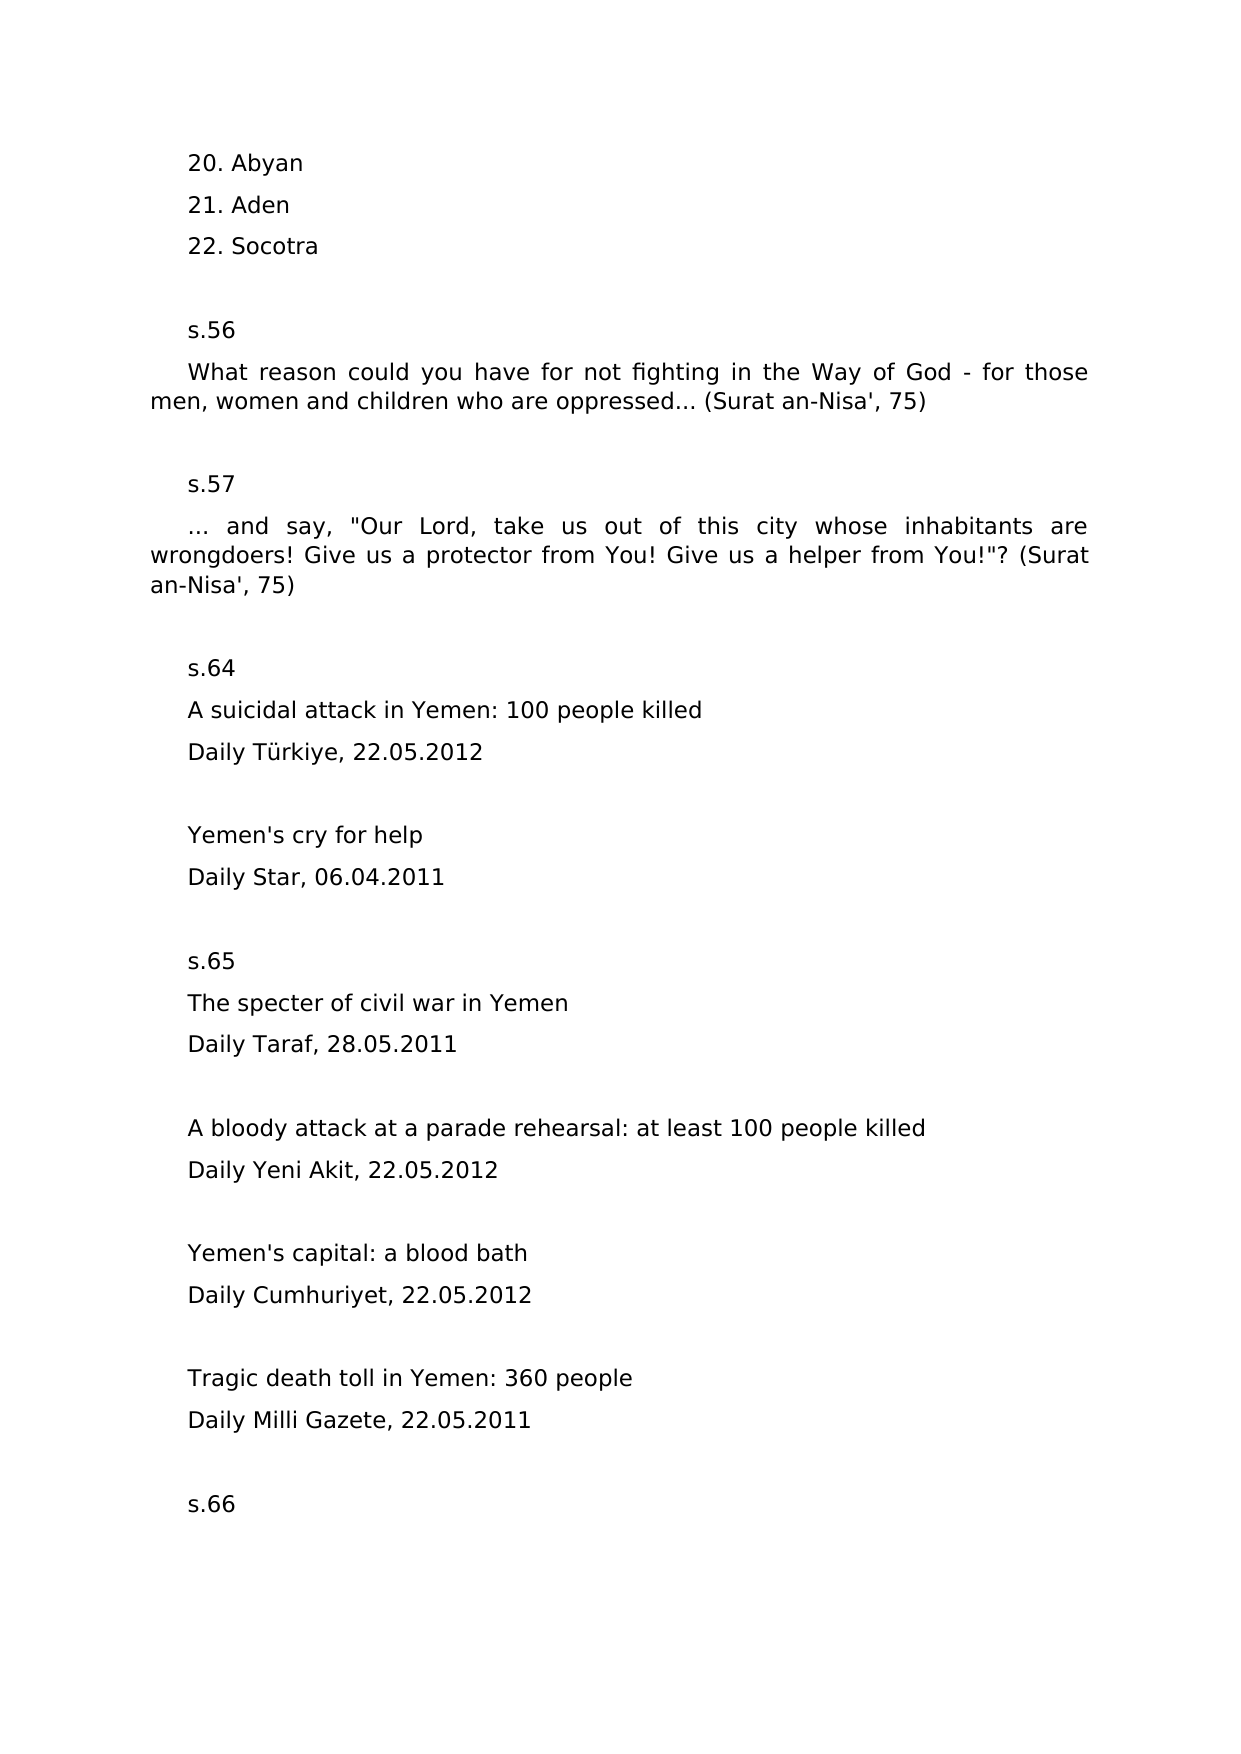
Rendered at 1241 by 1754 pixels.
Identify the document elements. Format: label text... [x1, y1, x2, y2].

text Yemen's capital: a blood bath [150, 1240, 1090, 1267]
text A suicidal attack in Yemen: 100 people killed [150, 697, 1090, 724]
text 21. Aden [150, 192, 1090, 218]
text Daily Milli Gazete, 22.05.2011 [150, 1407, 1090, 1434]
text Daily Taraf, 28.05.2011 [150, 1031, 1090, 1058]
text s.56 [150, 317, 1090, 344]
text Yemen's cry for help [150, 823, 1090, 849]
text s.64 [150, 656, 1090, 682]
text Daily Cumhuriyet, 22.05.2012 [150, 1282, 1090, 1309]
text s.65 [150, 948, 1090, 974]
text Tragic death toll in Yemen: 360 people [150, 1366, 1090, 1392]
text Daily Türkiye, 22.05.2012 [150, 739, 1090, 766]
text Daily Yeni Akit, 22.05.2012 [150, 1157, 1090, 1183]
text s.66 [150, 1491, 1090, 1518]
text 20. Abyan [150, 150, 1090, 177]
text s.57 [150, 472, 1090, 498]
text The specter of civil war in Yemen [150, 990, 1090, 1016]
text Daily Star, 06.04.2011 [150, 864, 1090, 891]
text What reason could you have for not fighting in the Way of God - for those men, women and children who are oppressed... (Surat an-Nisa', 75) [150, 359, 1090, 415]
text 22. Socotra [150, 233, 1090, 260]
text A bloody attack at a parade rehearsal: at least 100 people killed [150, 1115, 1090, 1142]
text ... and say, "Our Lord, take us out of this city whose inhabitants are wrongdoers! Give us a protector from You! Give us a helper from You!"? (Surat an-Nisa', 75) [150, 513, 1090, 599]
